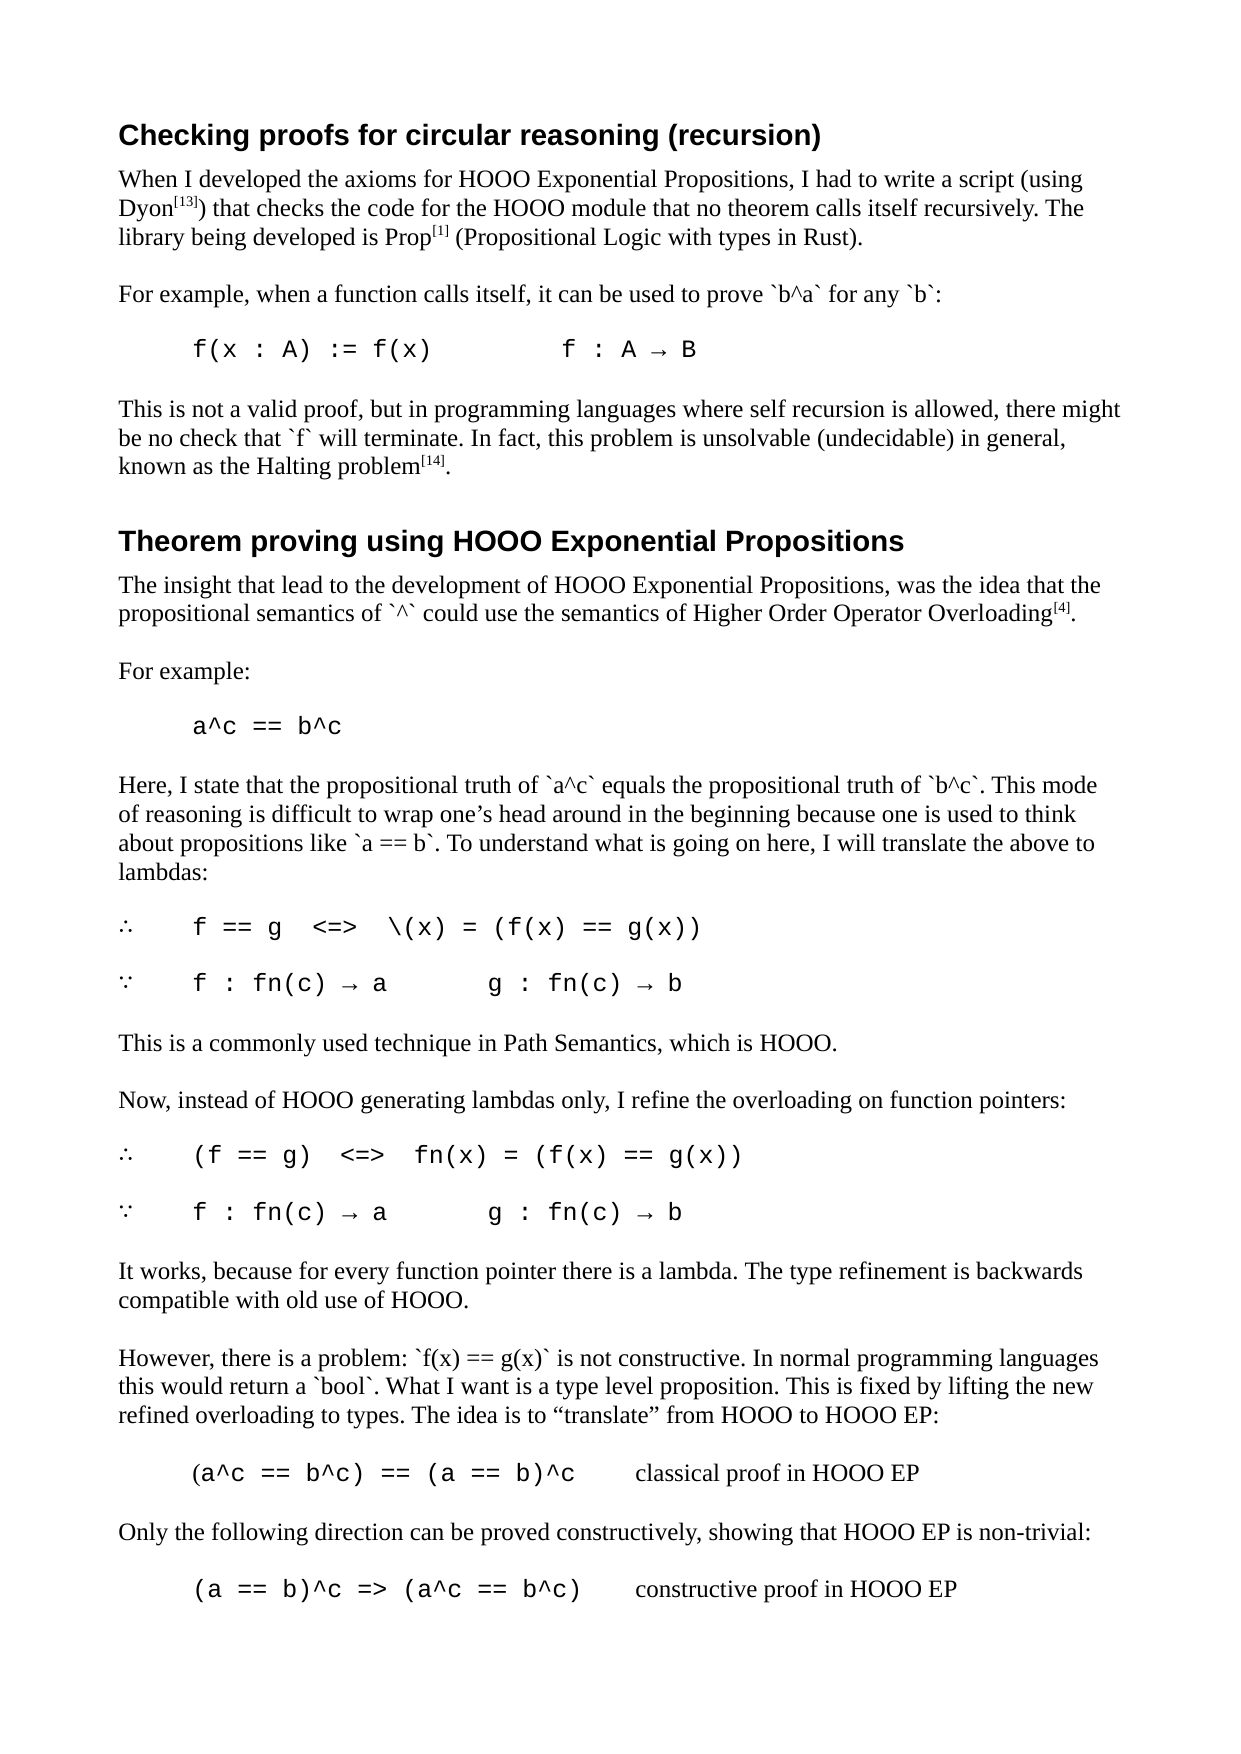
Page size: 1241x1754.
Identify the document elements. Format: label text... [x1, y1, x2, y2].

text ∵ f : fn(c) → a g : fn(c) → b [118, 1200, 1122, 1228]
text Only the following direction can be proved constructively, showing that HOOO EP is non-trivial: [118, 1517, 1122, 1546]
text However, there is a problem: `f(x) == g(x)` is not constructive. In normal programming languages this would return a `bool`. What I want is a type level proposition. This is fixed by lifting the new refined overloading to types. The idea is to “translate” from HOOO to HOOO EP: [118, 1343, 1122, 1429]
text ∴ f == g <=> \(x) = (f(x) == g(x)) [118, 914, 1122, 943]
text Now, instead of HOOO generating lambdas only, I refine the overloading on function pointers: [118, 1086, 1122, 1114]
text Here, I state that the propositional truth of `a^c` equals the propositional truth of `b^c`. This mode of reasoning is difficult to wrap one’s head around in the beginning because one is used to think about propositions like `a == b`. To understand what is going on here, I will translate the above to lambdas: [118, 771, 1122, 886]
subtitle Theorem proving using HOOO Exponential Propositions [118, 523, 1122, 557]
text (a == b)^c => (a^c == b^c) constructive proof in HOOO EP [118, 1574, 1122, 1605]
text It works, because for every function pointer there is a lambda. The type refinement is backwards compatible with old use of HOOO. [118, 1256, 1122, 1314]
text f(x : A) := f(x) f : A → B [118, 337, 1122, 365]
text The insight that lead to the development of HOOO Exponential Propositions, was the idea that the propositional semantics of `^` could use the semantics of Higher Order Operator Overloading[4]. [118, 570, 1122, 627]
subtitle Checking proofs for circular reasoning (recursion) [118, 118, 1122, 152]
text For example: [118, 656, 1122, 685]
text When I developed the axioms for HOOO Exponential Propositions, I had to write a script (using Dyon[13]) that checks the code for the HOOO module that no theorem calls itself recursively. The library being developed is Prop[1] (Propositional Logic with types in Rust). [118, 164, 1122, 251]
text ∴ (f == g) <=> fn(x) = (f(x) == g(x)) [118, 1143, 1122, 1171]
text This is a commonly used technique in Path Semantics, which is HOOO. [118, 1028, 1122, 1057]
text (a^c == b^c) == (a == b)^c classical proof in HOOO EP [118, 1458, 1122, 1488]
text a^c == b^c [118, 713, 1122, 742]
text For example, when a function calls itself, it can be used to prove `b^a` for any `b`: [118, 279, 1122, 308]
text ∵ f : fn(c) → a g : fn(c) → b [118, 971, 1122, 999]
text This is not a valid proof, but in programming languages where self recursion is allowed, there might be no check that `f` will terminate. In fact, this problem is unsolvable (undecidable) in general, known as the Halting problem[14]. [118, 394, 1122, 480]
